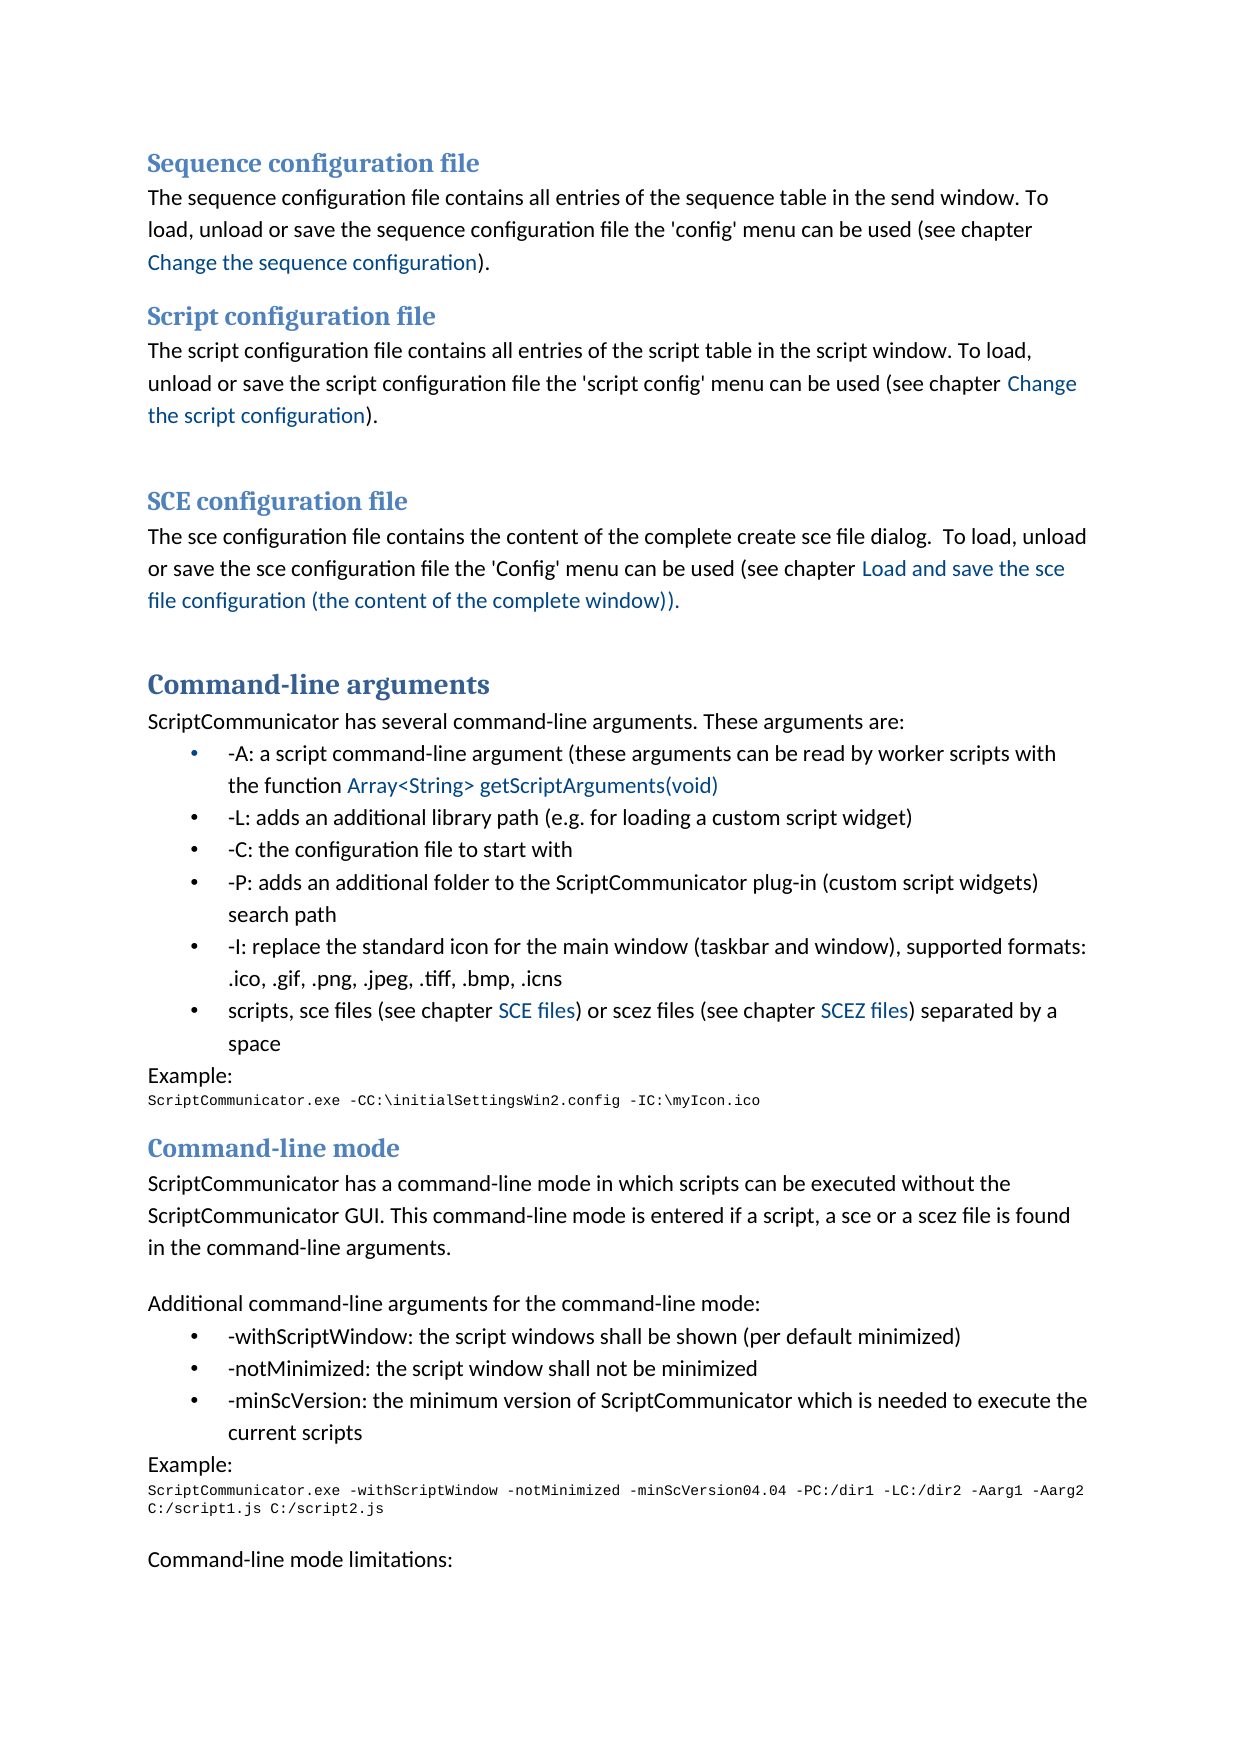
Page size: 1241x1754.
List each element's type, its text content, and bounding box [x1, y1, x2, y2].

list -withScriptWindow: the script windows shall be shown (per default minimized) [190, 1322, 1093, 1350]
subtitle Sequence configuration file [148, 148, 1093, 179]
list -A: a script command-line argument (these arguments can be read by worker scripts with the function Array<String> getScriptArguments(void) [190, 739, 1093, 799]
subtitle SCE configuration file [148, 486, 1093, 517]
text ScriptCommunicator.exe -CC:\initialSettingsWin2.config -IC:\myIcon.ico [148, 1093, 1093, 1110]
list -L: adds an additional library path (e.g. for loading a custom script widget) [190, 803, 1093, 831]
text Example: [148, 1061, 1093, 1089]
text ScriptCommunicator.exe -withScriptWindow -notMinimized -minScVersion04.04 -PC:/dir1 -LC:/dir2 -Aarg1 -Aarg2 C:/script1.js C:/script2.js [148, 1483, 1093, 1518]
list scripts, sce files (see chapter SCE files) or scez files (see chapter SCEZ files) separated by a space [190, 997, 1093, 1057]
list -C: the configuration file to start with [190, 836, 1093, 864]
text ScriptCommunicator has a command-line mode in which scripts can be executed without the ScriptCommunicator GUI. This command-line mode is entered if a script, a sce or a scez file is found in the command-line arguments. [148, 1169, 1093, 1261]
text The sce configuration file contains the content of the complete create sce file dialog. To load, unload or save the sce configuration file the 'Config' menu can be used (see chapter Load and save the sce file configuration (the content of the complete window)). [148, 522, 1093, 614]
list The sequence configuration file contains all entries of the sequence table in the send window. To load, unload or save the sequence configuration file the 'config' menu can be used (see chapter Change the sequence configuration). [148, 183, 1093, 276]
text ScriptCommunicator has several command-line arguments. These arguments are: [148, 707, 1093, 735]
list The script configuration file contains all entries of the script table in the script window. To load, unload or save the script configuration file the 'script config' menu can be used (see chapter Change the script configuration). [148, 336, 1093, 429]
text Command-line mode limitations: [148, 1545, 1093, 1573]
list -I: replace the standard icon for the main window (taskbar and window), supported formats: .ico, .gif, .png, .jpeg, .tiff, .bmp, .icns [190, 932, 1093, 992]
list -P: adds an additional folder to the ScriptCommunicator plug-in (custom script widgets) search path [190, 868, 1093, 928]
subtitle Command-line mode [148, 1133, 1093, 1164]
subtitle Script configuration file [148, 301, 1093, 332]
text Example: [148, 1451, 1093, 1478]
text Additional command-line arguments for the command-line mode: [148, 1289, 1093, 1318]
list -minScVersion: the minimum version of ScriptCommunicator which is needed to execute the current scripts [190, 1386, 1093, 1446]
list -notMinimized: the script window shall not be minimized [190, 1354, 1093, 1382]
subtitle Command-line arguments [148, 668, 1093, 702]
